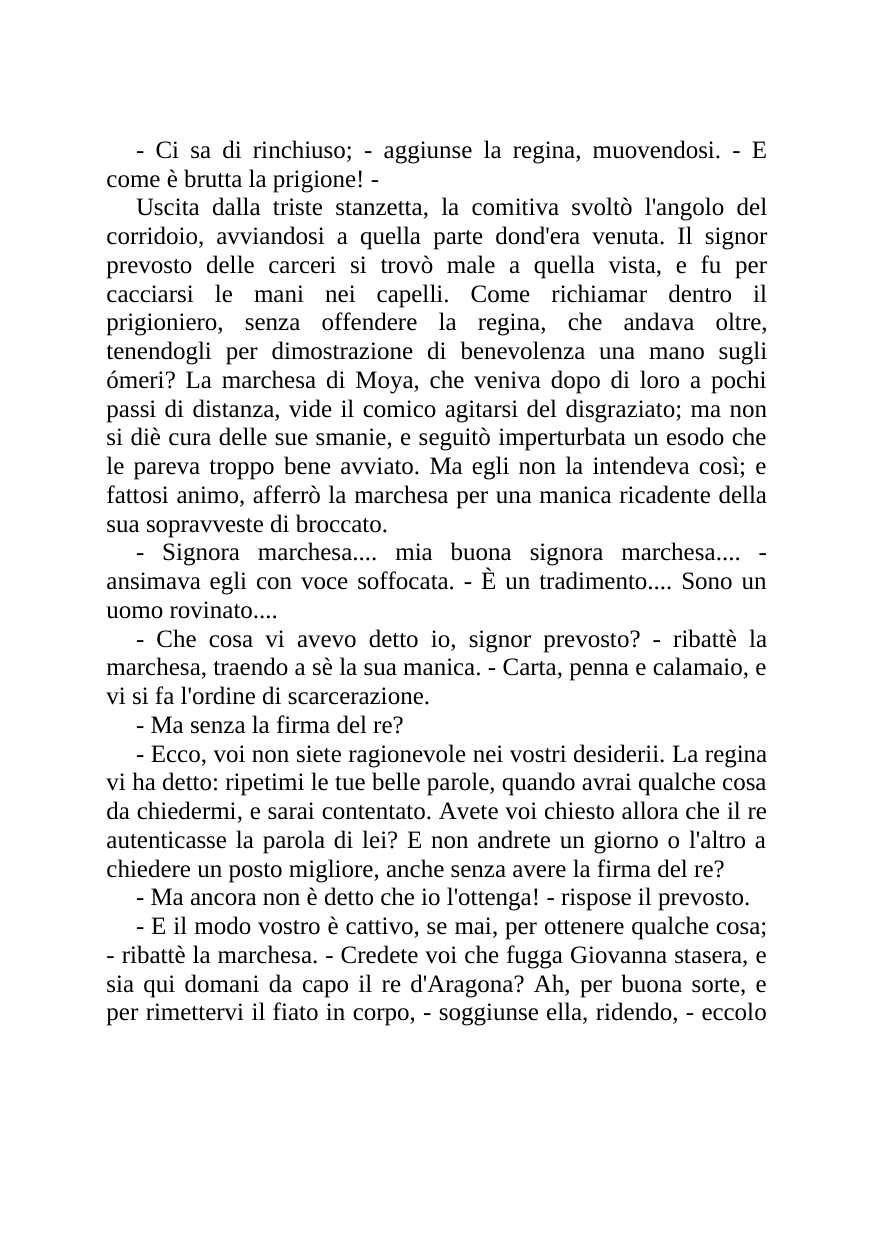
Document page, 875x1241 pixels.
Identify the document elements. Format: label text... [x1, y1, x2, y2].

text - Che cosa vi avevo detto io, signor prevosto? - ribattè la marchesa, traendo a sè la sua manica. - Carta, penna e calamaio, e vi si fa l'ordine di scarcerazione. [106, 624, 768, 710]
text Uscita dalla triste stanzetta, la comitiva svoltò l'angolo del corridoio, avviandosi a quella parte dond'era venuta. Il signor prevosto delle carceri si trovò male a quella vista, e fu per cacciarsi le mani nei capelli. Come richiamar dentro il prigioniero, senza offendere la regina, che andava oltre, tenendogli per dimostrazione di benevolenza una mano sugli ómeri? La marchesa di Moya, che veniva dopo di loro a pochi passi di distanza, vide il comico agitarsi del disgraziato; ma non si diè cura delle sue smanie, e seguitò imperturbata un esodo che le pareva troppo bene avviato. Ma egli non la intendeva così; e fattosi animo, afferrò la marchesa per una manica ricadente della sua sopravveste di broccato. [106, 192, 768, 537]
text - Ci sa di rinchiuso; - aggiunse la regina, muovendosi. - E come è brutta la prigione! - [106, 135, 768, 192]
text - Ecco, voi non siete ragionevole nei vostri desiderii. La regina vi ha detto: ripetimi le tue belle parole, quando avrai qualche cosa da chiedermi, e sarai contentato. Avete voi chiesto allora che il re autenticasse la parola di lei? E non andrete un giorno o l'altro a chiedere un posto migliore, anche senza avere la firma del re? [106, 739, 768, 882]
text - Ma ancora non è detto che io l'ottenga! - rispose il prevosto. [106, 882, 768, 911]
text - Ma senza la firma del re? [106, 710, 768, 739]
text - E il modo vostro è cattivo, se mai, per ottenere qualche cosa; - ribattè la marchesa. - Credete voi che fugga Giovanna stasera, e sia qui domani da capo il re d'Aragona? Ah, per buona sorte, e per rimettervi il fiato in corpo, - soggiunse ella, ridendo, - eccolo [106, 911, 768, 1026]
text - Signora marchesa.... mia buona signora marchesa.... - ansimava egli con voce soffocata. - È un tradimento.... Sono un uomo rovinato.... [106, 537, 768, 624]
